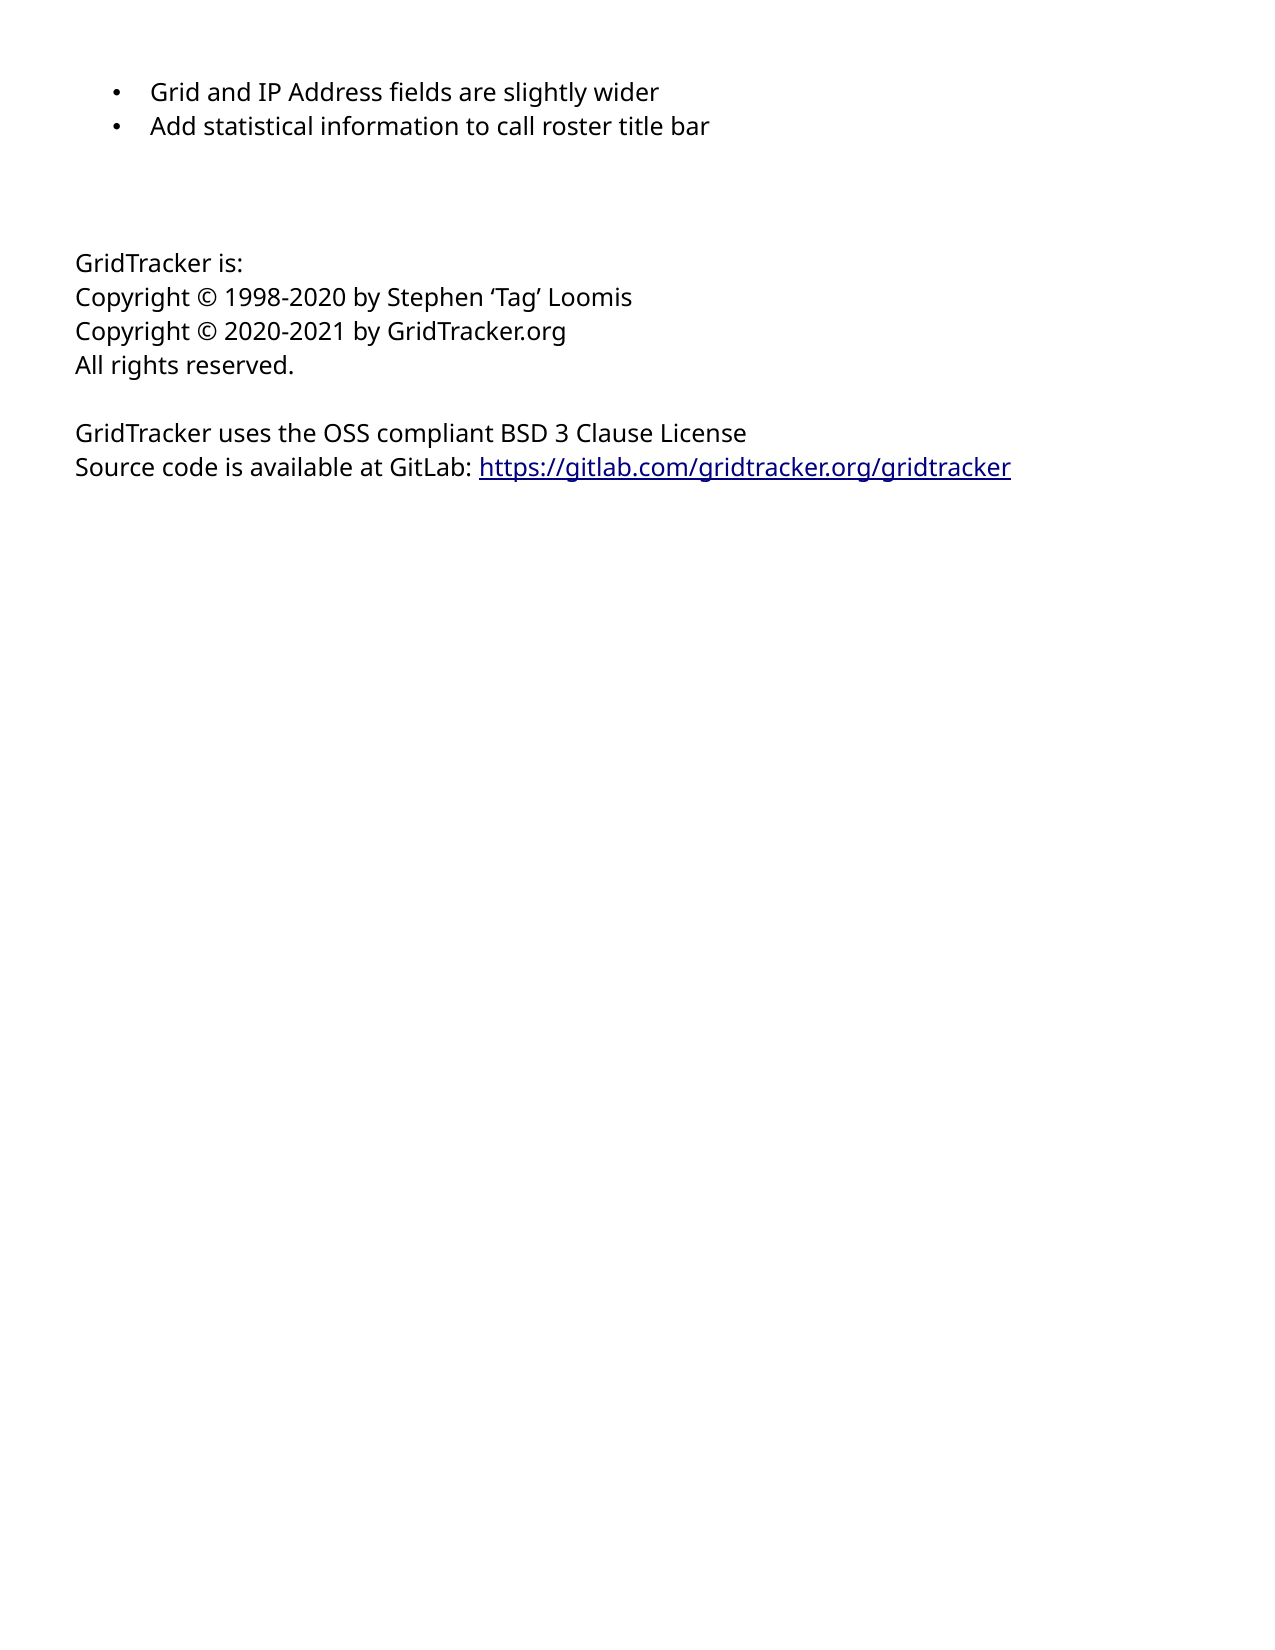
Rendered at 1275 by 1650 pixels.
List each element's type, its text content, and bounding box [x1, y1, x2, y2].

text All rights reserved. [75, 347, 1200, 382]
text Copyright © 2020-2021 by GridTracker.org [75, 313, 1200, 347]
text GridTracker uses the OSS compliant BSD 3 Clause License [75, 416, 1200, 450]
text Source code is available at GitLab: https://gitlab.com/gridtracker.org/gridtracker [75, 450, 1200, 484]
text GridTracker is: [75, 245, 1200, 279]
text Copyright © 1998-2020 by Stephen ‘Tag’ Loomis [75, 279, 1200, 313]
list Add statistical information to call roster title bar [112, 109, 1200, 143]
list Grid and IP Address fields are slightly wider [112, 75, 1200, 109]
